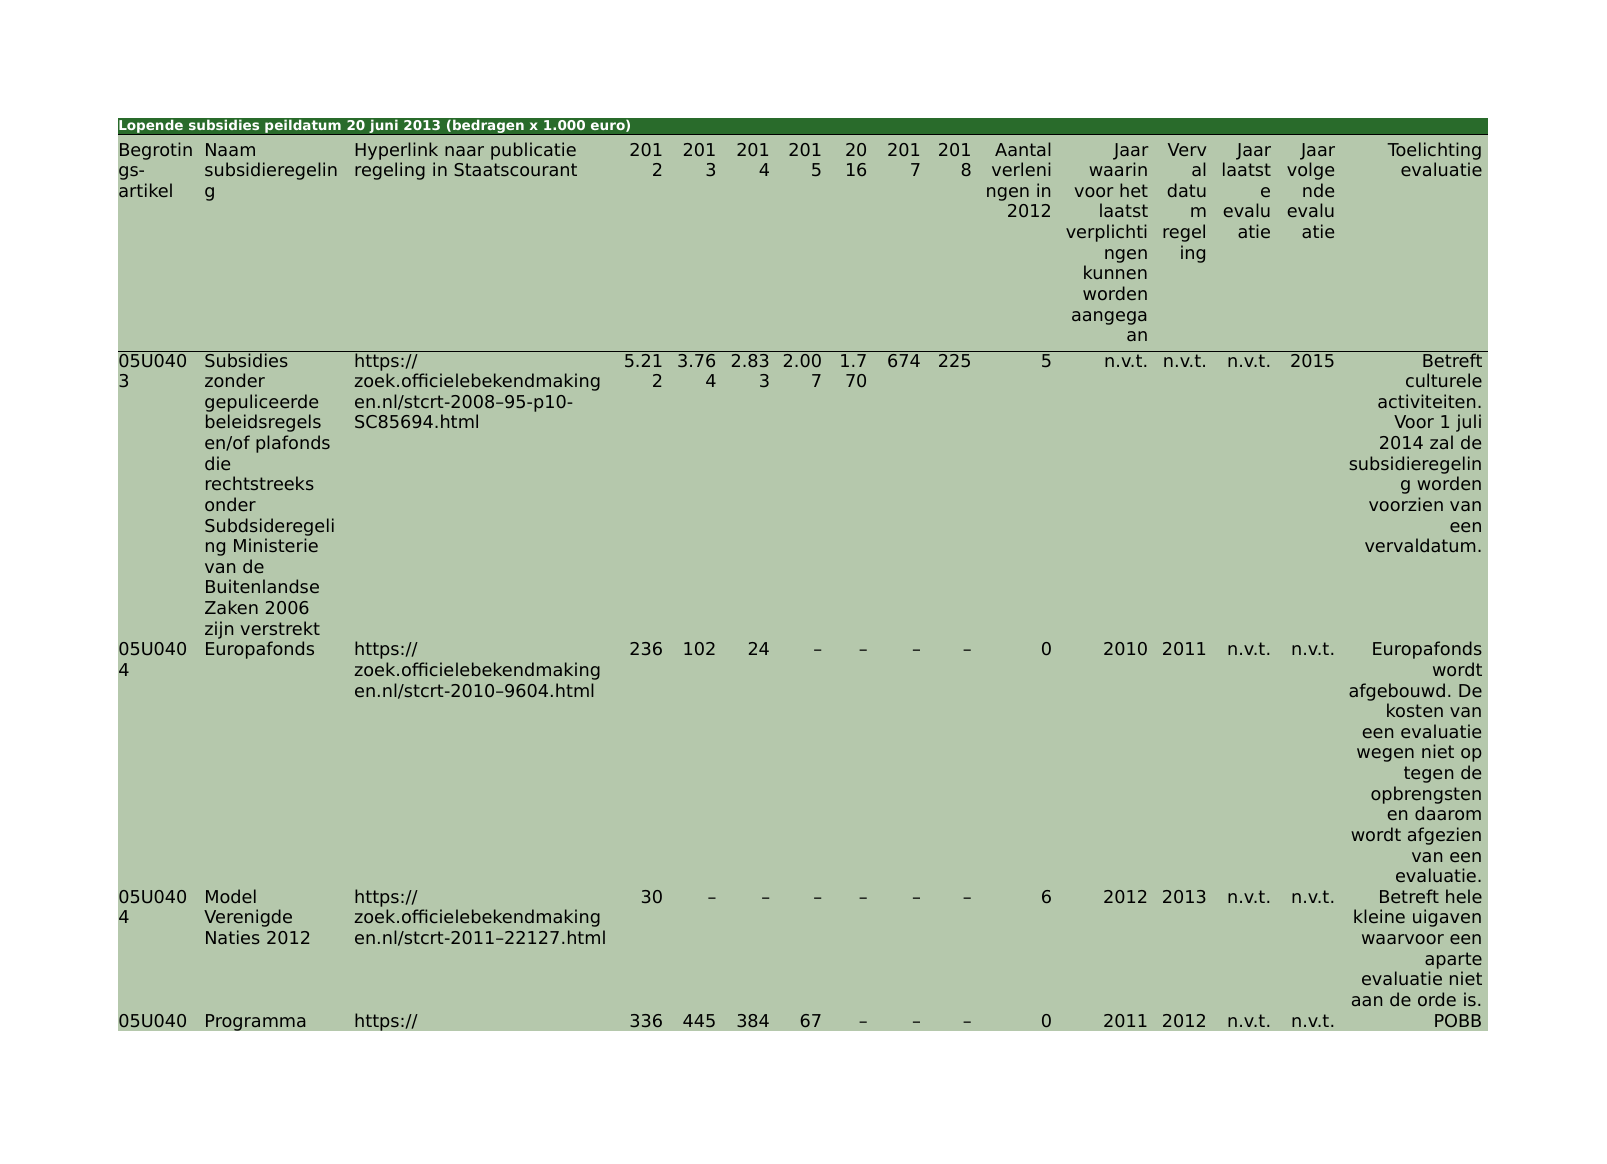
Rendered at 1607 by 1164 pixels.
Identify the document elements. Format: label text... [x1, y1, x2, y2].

table_cell n.v.t. [1058, 352, 1154, 639]
table_cell n.v.t. [1277, 639, 1341, 887]
table_cell https://zoek.officielebekendmakingen.nl/stcrt-2010–9604.html [348, 639, 615, 887]
table_cell – [873, 639, 927, 887]
table_cell – [873, 1011, 927, 1031]
table_cell 2.007 [776, 352, 828, 639]
table_cell 2013 [1154, 887, 1213, 1011]
table_cell 2014 [722, 135, 776, 351]
table_cell Toelichting evaluatie [1341, 135, 1488, 351]
table_cell Jaar volgende evaluatie [1277, 135, 1341, 351]
table_cell 6 [978, 887, 1058, 1011]
table_cell n.v.t. [1213, 352, 1277, 639]
table_cell Subsidies zonder gepuliceerde beleidsregels en/of plafonds die rechtstreeks onder Subdsideregeling Ministerie van de Buitenlandse Zaken 2006 zijn verstrekt [198, 352, 348, 639]
table_cell Verval datum regeling [1154, 135, 1213, 351]
table_cell 2011 [1058, 1011, 1154, 1031]
table_cell – [828, 639, 873, 887]
table_cell 2010 [1058, 639, 1154, 887]
table_cell n.v.t. [1154, 352, 1213, 639]
table_cell – [722, 887, 776, 1011]
table_cell n.v.t. [1277, 887, 1341, 1011]
table_cell 225 [927, 352, 977, 639]
table_cell 2.833 [722, 352, 776, 639]
table_cell 2017 [873, 135, 927, 351]
table_cell POBB [1341, 1011, 1488, 1031]
table_cell 384 [722, 1011, 776, 1031]
table_cell – [776, 639, 828, 887]
table_cell 2016 [828, 135, 873, 351]
table_cell Begrotings- artikel [118, 135, 198, 351]
table_cell 24 [722, 639, 776, 887]
table_cell 0 [978, 1011, 1058, 1031]
table_cell 30 [615, 887, 669, 1011]
table_cell – [828, 887, 873, 1011]
table_cell Jaar laatste evaluatie [1213, 135, 1277, 351]
table_cell n.v.t. [1213, 887, 1277, 1011]
table_cell 1.770 [828, 352, 873, 639]
table_cell 674 [873, 352, 927, 639]
table_cell 0 [978, 639, 1058, 887]
table_cell 5.212 [615, 352, 669, 639]
table_cell Europafonds wordt afgebouwd. De kosten van een evaluatie wegen niet op tegen de opbrengsten en daarom wordt afgezien van een evaluatie. [1341, 639, 1488, 887]
table_cell https:// [348, 1011, 615, 1031]
table_cell 2015 [776, 135, 828, 351]
table_cell 2011 [1154, 639, 1213, 887]
table_cell Aantal verleningen in 2012 [978, 135, 1058, 351]
table_cell https://zoek.officielebekendmakingen.nl/stcrt-2011–22127.html [348, 887, 615, 1011]
table_cell – [669, 887, 722, 1011]
table_cell 2012 [1154, 1011, 1213, 1031]
table_cell 336 [615, 1011, 669, 1031]
table_cell 445 [669, 1011, 722, 1031]
table_cell Europafonds [198, 639, 348, 887]
table_cell 05U0404 [118, 887, 198, 1011]
table_cell n.v.t. [1277, 1011, 1341, 1031]
table_cell 05U0404 [118, 639, 198, 887]
table_cell – [776, 887, 828, 1011]
table_cell – [927, 887, 977, 1011]
table_cell 05U0403 [118, 352, 198, 639]
table_cell Betreft hele kleine uigaven waarvoor een aparte evaluatie niet aan de orde is. [1341, 887, 1488, 1011]
table_cell 2015 [1277, 352, 1341, 639]
table_cell 05U040 [118, 1011, 198, 1031]
table_cell – [828, 1011, 873, 1031]
table_cell 2013 [669, 135, 722, 351]
table_cell 2012 [1058, 887, 1154, 1011]
table_cell n.v.t. [1213, 1011, 1277, 1031]
table_cell https://zoek.officielebekendmakingen.nl/stcrt-2008–95-p10-SC85694.html [348, 352, 615, 639]
table_cell 2018 [927, 135, 977, 351]
table_cell Naam subsidieregeling [198, 135, 348, 351]
table_cell Programma [198, 1011, 348, 1031]
table_header Lopende subsidies peildatum 20 juni 2013 (bedragen x 1.000 euro) [118, 118, 1488, 134]
table_cell Jaar waarin voor het laatst verplichtingen kunnen worden aangegaan [1058, 135, 1154, 351]
table_cell – [873, 887, 927, 1011]
table_cell 3.764 [669, 352, 722, 639]
table_cell – [927, 639, 977, 887]
table_cell n.v.t. [1213, 639, 1277, 887]
table_cell Hyperlink naar publicatie regeling in Staatscourant [348, 135, 615, 351]
table_cell – [927, 1011, 977, 1031]
table_cell Betreft culturele activiteiten. Voor 1 juli 2014 zal de subsidieregeling worden voorzien van een vervaldatum. [1341, 352, 1488, 639]
table_cell Model Verenigde Naties 2012 [198, 887, 348, 1011]
table_cell 236 [615, 639, 669, 887]
table_cell 67 [776, 1011, 828, 1031]
table_cell 5 [978, 352, 1058, 639]
table_cell 102 [669, 639, 722, 887]
table_cell 2012 [615, 135, 669, 351]
